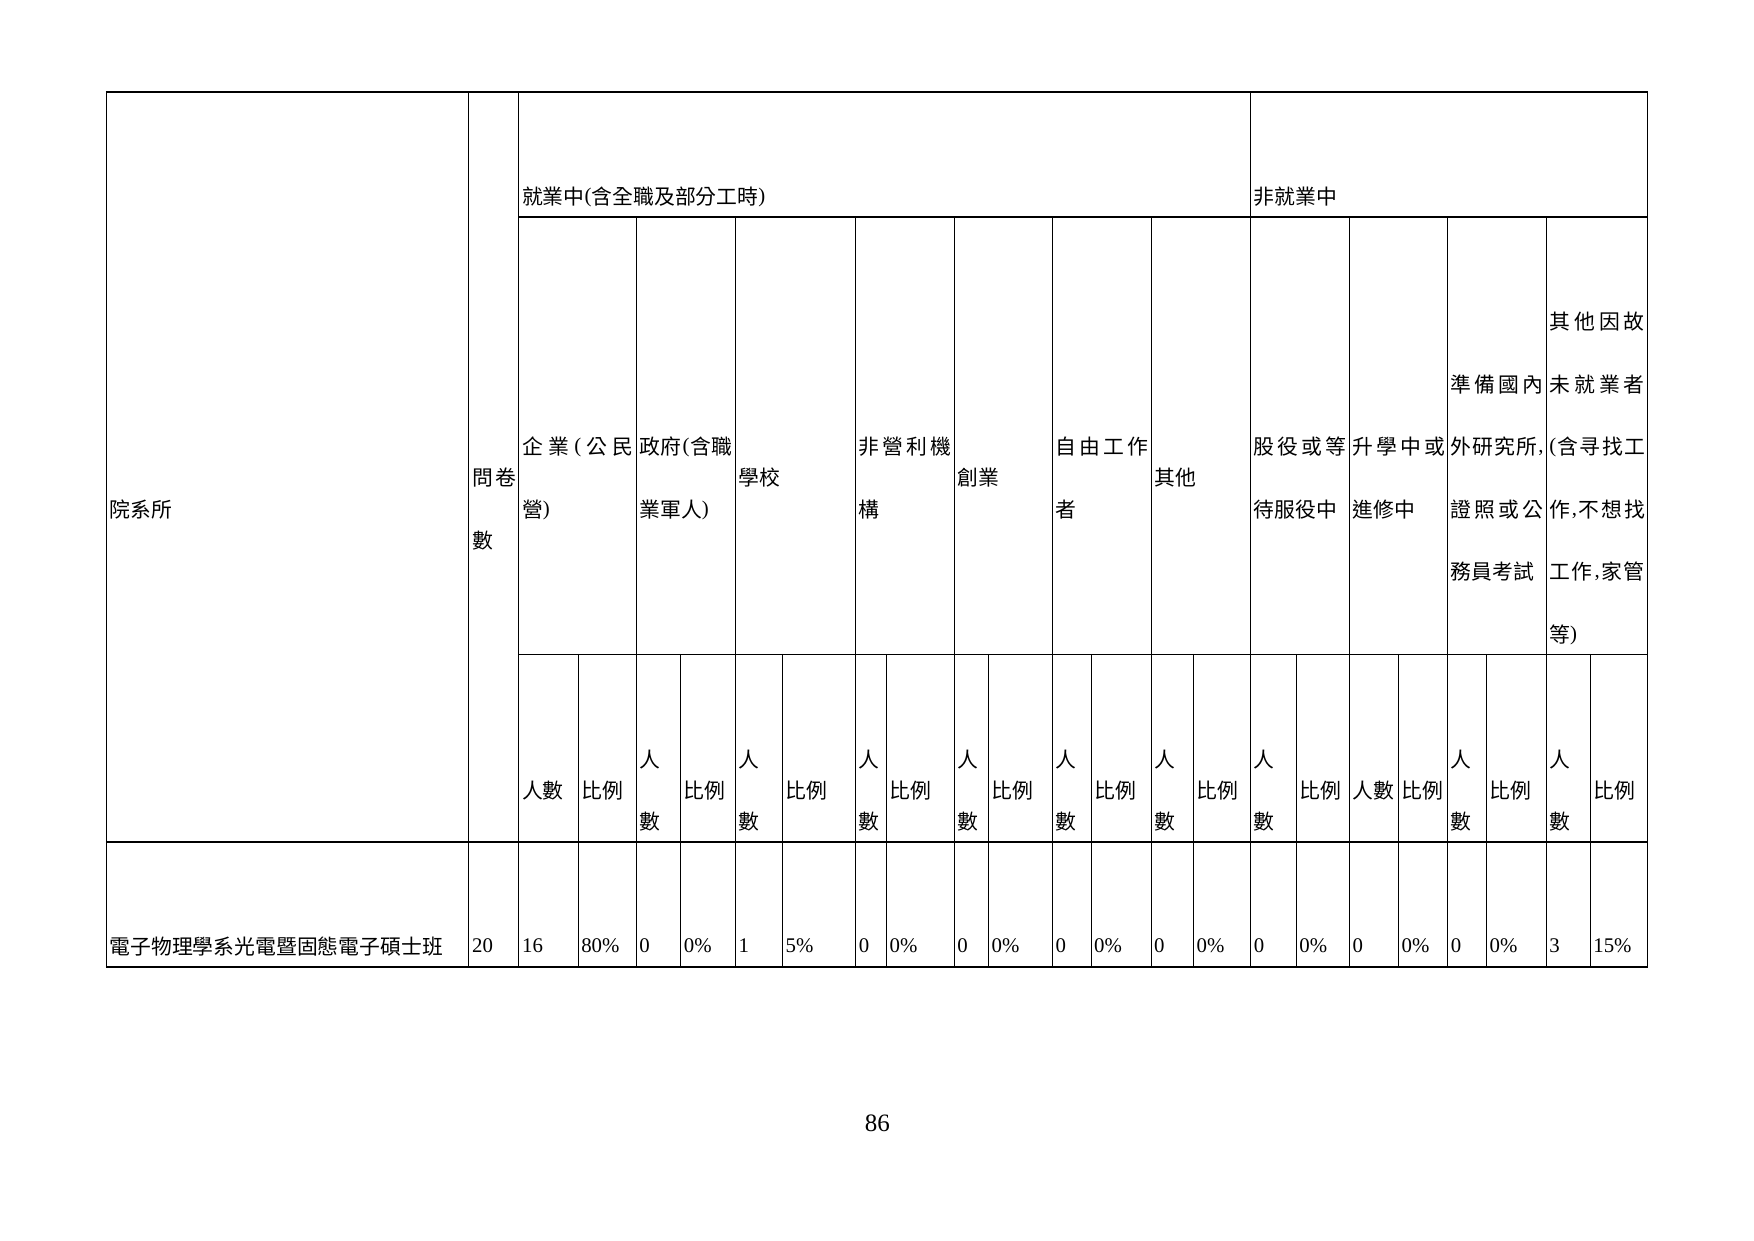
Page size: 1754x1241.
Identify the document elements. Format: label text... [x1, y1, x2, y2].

table_cell 0% [1194, 843, 1250, 966]
table_cell 比例 [887, 655, 954, 841]
table_cell 0% [989, 843, 1052, 966]
table_cell 比例 [783, 655, 855, 841]
table_cell 比例 [1487, 655, 1546, 841]
table_cell 準備國內外研究所,證照或公務員考試 [1448, 218, 1546, 654]
table_cell 升學中或進修中 [1350, 218, 1447, 654]
table_cell 人數 [1350, 655, 1398, 841]
table_cell 0% [681, 843, 735, 966]
table_cell 人數 [1152, 655, 1193, 841]
table_cell 比例 [1297, 655, 1349, 841]
table_cell 人數 [856, 655, 886, 841]
table_cell 0 [637, 843, 680, 966]
table_cell 0% [1297, 843, 1349, 966]
table_cell 其他 [1152, 218, 1250, 654]
table_cell 人數 [1251, 655, 1296, 841]
table_cell 人數 [1053, 655, 1091, 841]
table_cell 0% [887, 843, 954, 966]
table_cell 比例 [579, 655, 636, 841]
table_cell 16 [519, 843, 578, 966]
table_cell 自由工作者 [1053, 218, 1151, 654]
table_cell 人數 [736, 655, 782, 841]
table_cell 其他因故未就業者(含寻找工作,不想找工作,家管等) [1547, 218, 1647, 654]
table_cell 比例 [1092, 655, 1151, 841]
table_cell 5% [783, 843, 855, 966]
table_cell 0 [1152, 843, 1193, 966]
table_cell 20 [469, 843, 518, 966]
table_cell 企業(公民營) [519, 218, 636, 654]
table_cell 1 [736, 843, 782, 966]
table_cell 0 [955, 843, 988, 966]
table_cell 80% [579, 843, 636, 966]
table_cell 0% [1487, 843, 1546, 966]
table_header 問卷數 [469, 93, 518, 841]
table_cell 比例 [1399, 655, 1447, 841]
table_cell 0 [1350, 843, 1398, 966]
table_cell 0% [1399, 843, 1447, 966]
table_cell 0 [1053, 843, 1091, 966]
table_cell 0% [1092, 843, 1151, 966]
table_cell 比例 [1194, 655, 1250, 841]
table_cell 比例 [681, 655, 735, 841]
table_cell 比例 [1591, 655, 1647, 841]
table_cell 政府(含職業軍人) [637, 218, 735, 654]
table_cell 人數 [1547, 655, 1590, 841]
table_cell 3 [1547, 843, 1590, 966]
table_cell 0 [856, 843, 886, 966]
table_cell 人數 [637, 655, 680, 841]
table_cell 人數 [955, 655, 988, 841]
table_cell 電子物理學系光電暨固態電子碩士班 [107, 843, 468, 966]
table_cell 股役或等待服役中 [1251, 218, 1349, 654]
table_header 院系所 [107, 93, 468, 841]
table_cell 人數 [519, 655, 578, 841]
table_header 非就業中 [1251, 93, 1647, 216]
table_cell 創業 [955, 218, 1052, 654]
table_cell 人數 [1448, 655, 1486, 841]
table_cell 0 [1251, 843, 1296, 966]
table_cell 15% [1591, 843, 1647, 966]
table_header 就業中(含全職及部分工時) [519, 93, 1250, 216]
table_cell 非營利機構 [856, 218, 954, 654]
table_cell 學校 [736, 218, 855, 654]
table_cell 0 [1448, 843, 1486, 966]
table_cell 比例 [989, 655, 1052, 841]
